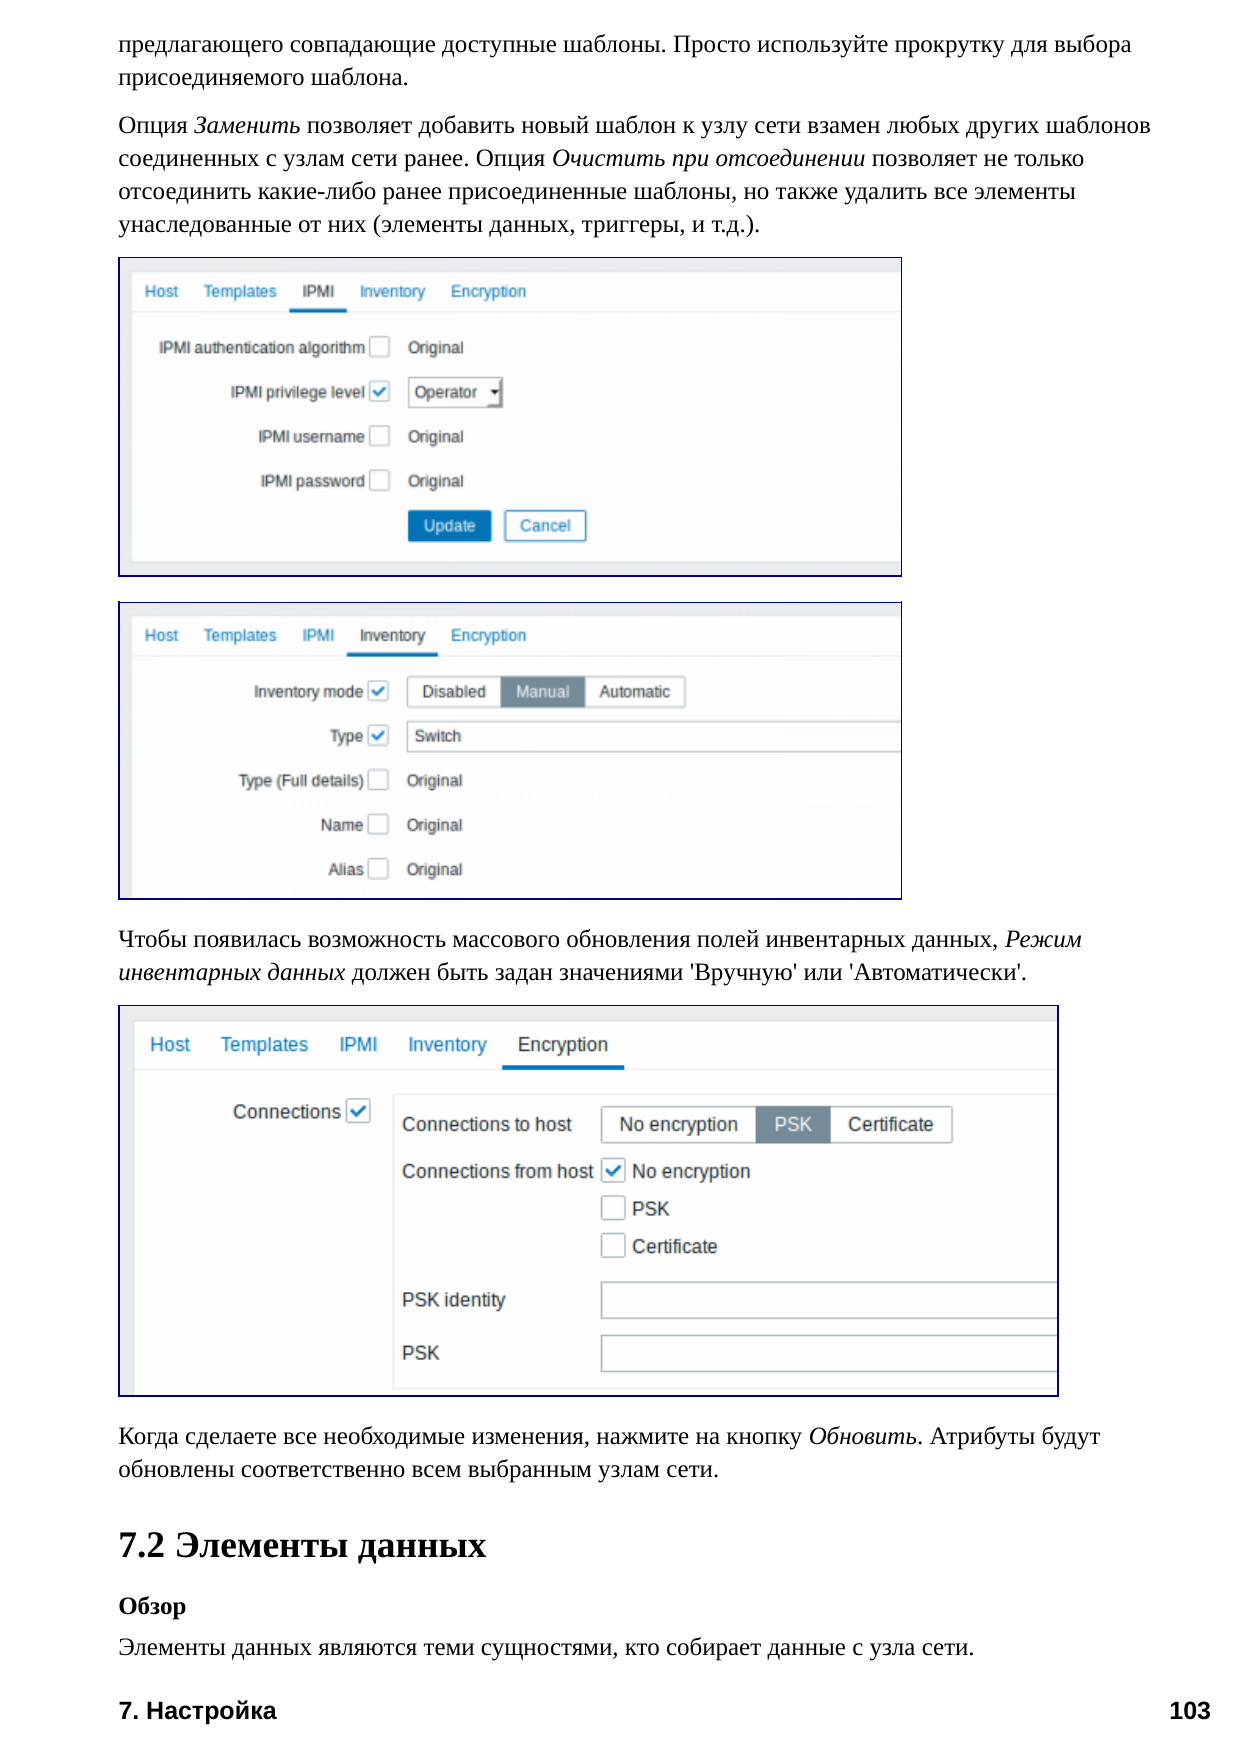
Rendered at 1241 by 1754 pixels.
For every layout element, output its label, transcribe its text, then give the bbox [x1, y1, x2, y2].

picture [120, 603, 901, 898]
text предлагающего совпадающие доступные шаблоны. Просто используйте прокрутку для выбора присоединяемого шаблона. [118, 29, 1211, 91]
text Элементы данных являются теми сущностями, кто собирает данные с узла сети. [118, 1632, 1211, 1661]
picture [120, 1006, 1057, 1395]
text Чтобы появилась возможность массового обновления полей инвентарных данных, Режим инвентарных данных должен быть задан значениями 'Вручную' или 'Автоматически'. [118, 924, 1211, 986]
subtitle Обзор [118, 1591, 1211, 1619]
picture [120, 258, 901, 575]
text Опция Заменить позволяет добавить новый шаблон к узлу сети взамен любых других шаблонов соединенных с узлам сети ранее. Опция Очистить при отсоединении позволяет не только отсоединить какие-либо ранее присоединенные шаблоны, но также удалить все элементы унаследованные от них (элементы данных, триггеры, и т.д.). [118, 110, 1211, 238]
text Когда сделаете все необходимые изменения, нажмите на кнопку Обновить. Атрибуты будут обновлены соответственно всем выбранным узлам сети. [118, 1421, 1211, 1483]
subtitle 7.2 Элементы данных [118, 1523, 1211, 1566]
